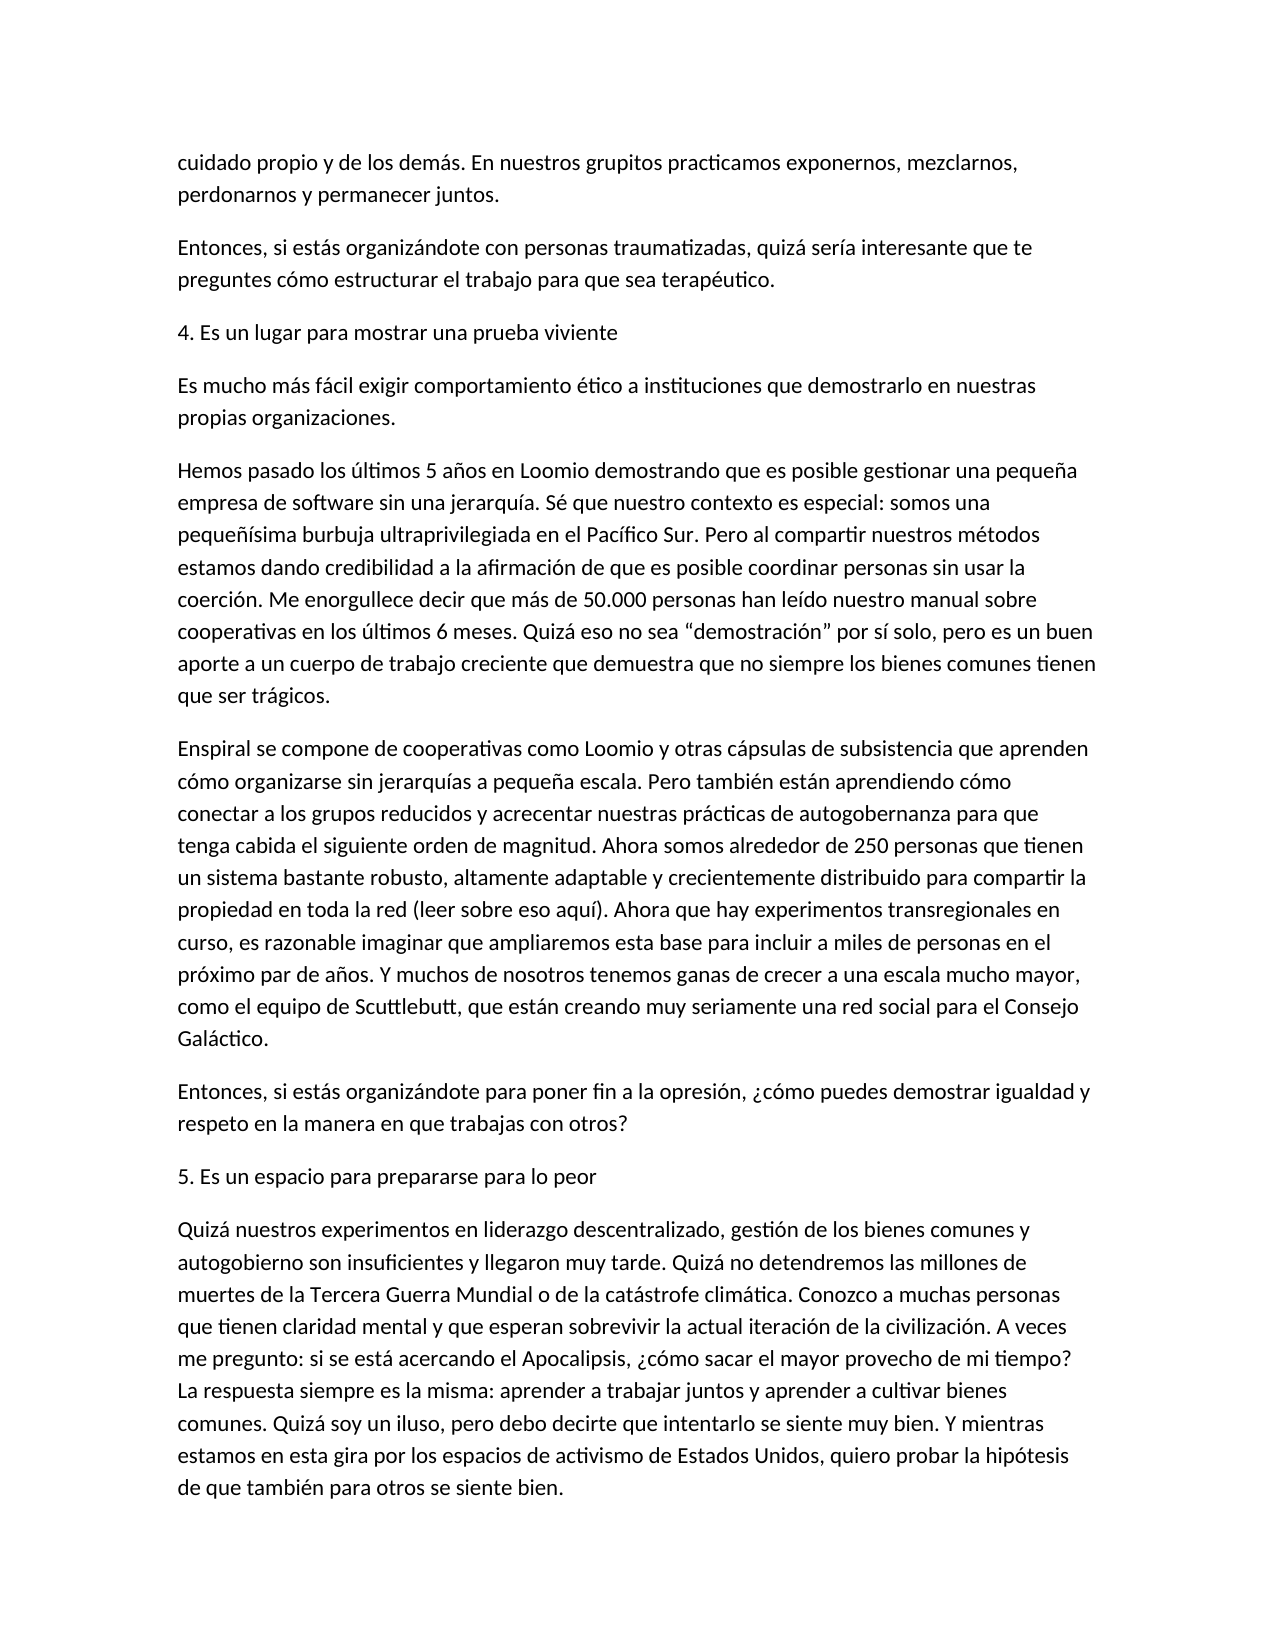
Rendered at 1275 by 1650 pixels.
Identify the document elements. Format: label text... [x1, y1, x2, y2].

text Enspiral se compone de cooperativas como Loomio y otras cápsulas de subsistencia que aprenden cómo organizarse sin jerarquías a pequeña escala. Pero también están aprendiendo cómo conectar a los grupos reducidos y acrecentar nuestras prácticas de autogobernanza para que tenga cabida el siguiente orden de magnitud. Ahora somos alrededor de 250 personas que tienen un sistema bastante robusto, altamente adaptable y crecientemente distribuido para compartir la propiedad en toda la red (leer sobre eso aquí). Ahora que hay experimentos transregionales en curso, es razonable imaginar que ampliaremos esta base para incluir a miles de personas en el próximo par de años. Y muchos de nosotros tenemos ganas de crecer a una escala mucho mayor, como el equipo de Scuttlebutt, que están creando muy seriamente una red social para el Consejo Galáctico. [177, 734, 1098, 1052]
text cuidado propio y de los demás. En nuestros grupitos practicamos exponernos, mezclarnos, perdonarnos y permanecer juntos. [177, 148, 1098, 208]
text Es mucho más fácil exigir comportamiento ético a instituciones que demostrarlo en nuestras propias organizaciones. [177, 371, 1098, 431]
text Entonces, si estás organizándote con personas traumatizadas, quizá sería interesante que te preguntes cómo estructurar el trabajo para que sea terapéutico. [177, 233, 1098, 293]
text Quizá nuestros experimentos en liderazgo descentralizado, gestión de los bienes comunes y autogobierno son insuficientes y llegaron muy tarde. Quizá no detendremos las millones de muertes de la Tercera Guerra Mundial o de la catástrofe climática. Conozco a muchas personas que tienen claridad mental y que esperan sobrevivir la actual iteración de la civilización. A veces me pregunto: si se está acercando el Apocalipsis, ¿cómo sacar el mayor provecho de mi tiempo? La respuesta siempre es la misma: aprender a trabajar juntos y aprender a cultivar bienes comunes. Quizá soy un iluso, pero debo decirte que intentarlo se siente muy bien. Y mientras estamos en esta gira por los espacios de activismo de Estados Unidos, quiero probar la hipótesis de que también para otros se siente bien. [177, 1216, 1098, 1501]
text 5. Es un espacio para prepararse para lo peor [177, 1162, 1098, 1191]
text Hemos pasado los últimos 5 años en Loomio demostrando que es posible gestionar una pequeña empresa de software sin una jerarquía. Sé que nuestro contexto es especial: somos una pequeñísima burbuja ultraprivilegiada en el Pacífico Sur. Pero al compartir nuestros métodos estamos dando credibilidad a la afirmación de que es posible coordinar personas sin usar la coerción. Me enorgullece decir que más de 50.000 personas han leído nuestro manual sobre cooperativas en los últimos 6 meses. Quizá eso no sea “demostración” por sí solo, pero es un buen aporte a un cuerpo de trabajo creciente que demuestra que no siempre los bienes comunes tienen que ser trágicos. [177, 456, 1098, 709]
text Entonces, si estás organizándote para poner fin a la opresión, ¿cómo puedes demostrar igualdad y respeto en la manera en que trabajas con otros? [177, 1077, 1098, 1137]
text 4. Es un lugar para mostrar una prueba viviente [177, 318, 1098, 346]
